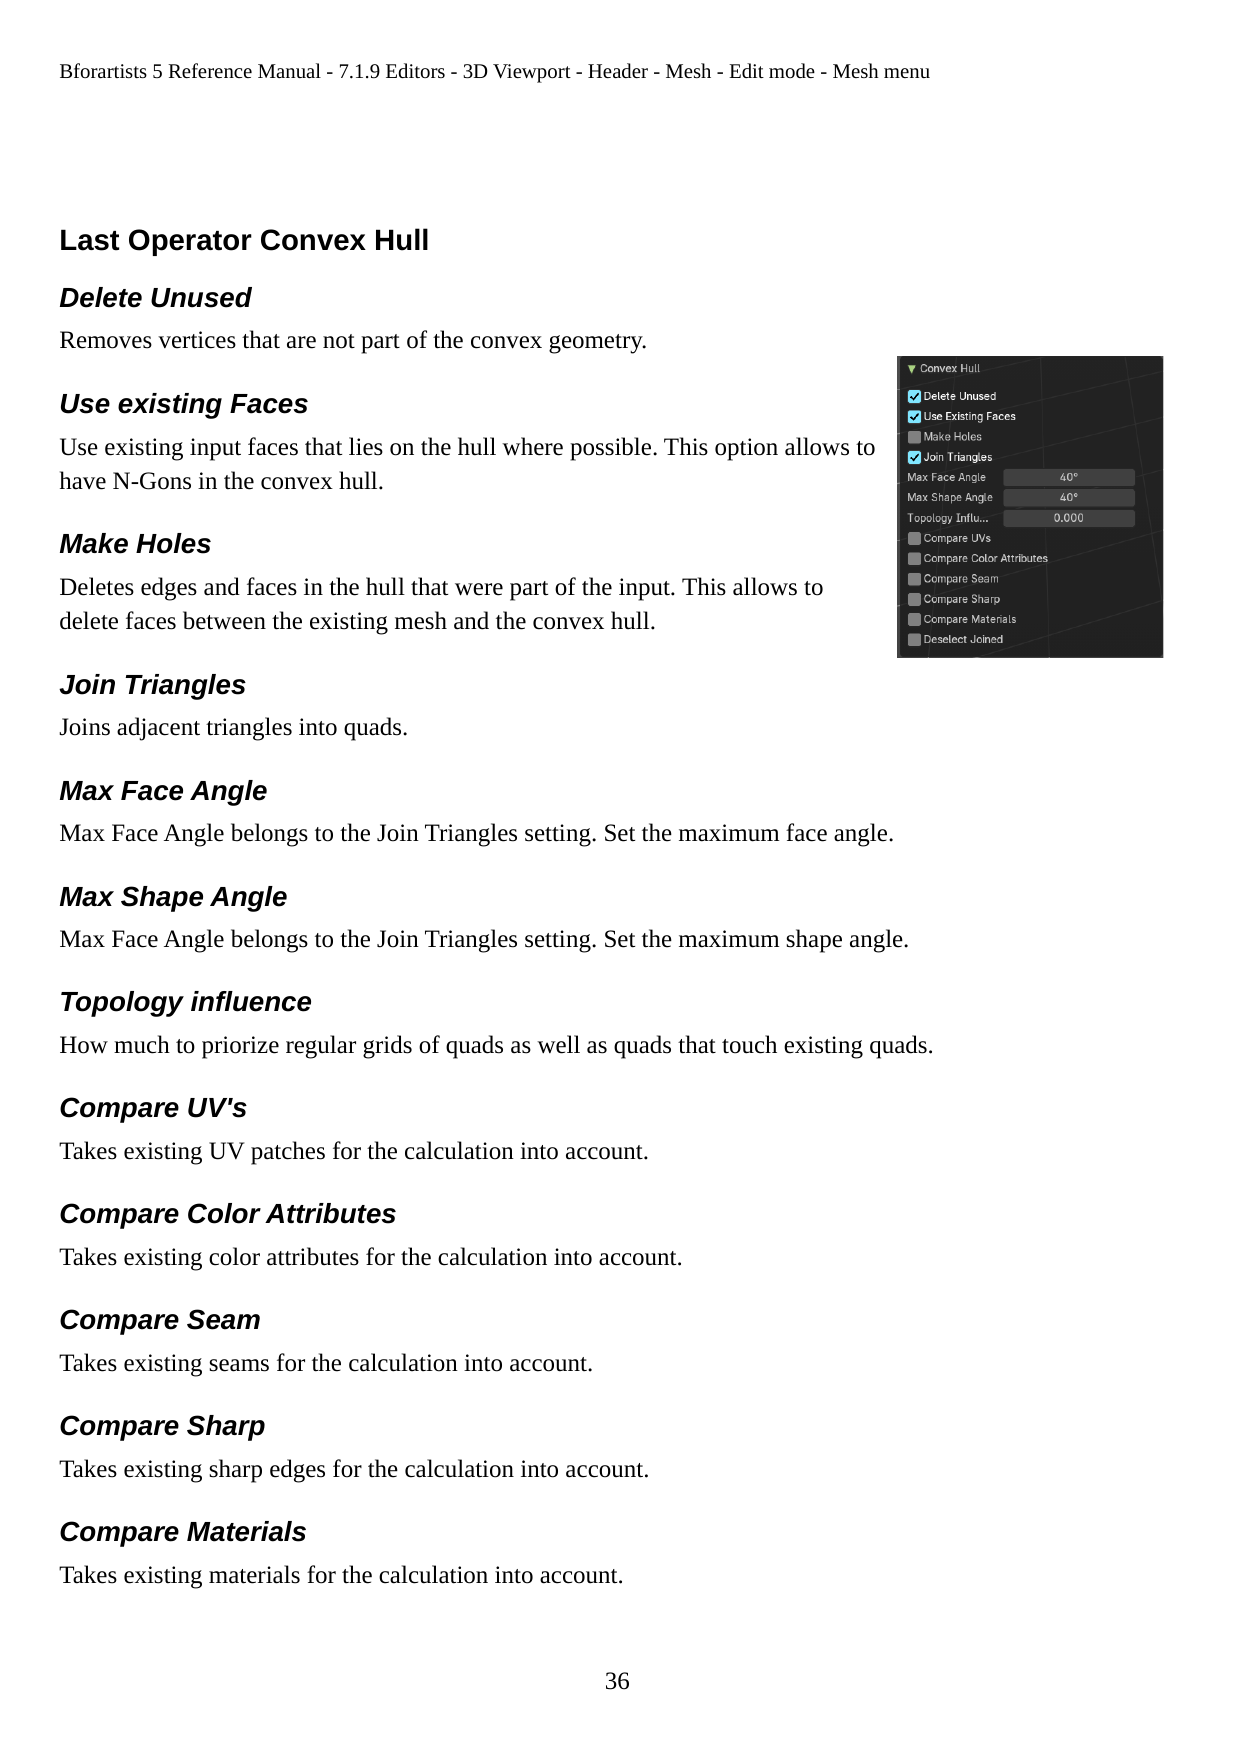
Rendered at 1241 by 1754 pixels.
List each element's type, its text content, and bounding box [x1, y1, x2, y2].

text Max Face Angle belongs to the Join Triangles setting. Set the maximum face angle. [59, 818, 1181, 847]
text Takes existing sharp edges for the calculation into account. [59, 1454, 1181, 1483]
subtitle Use existing Faces [59, 387, 897, 419]
subtitle Max Shape Angle [59, 880, 1181, 912]
subtitle Compare Sharp [59, 1409, 1181, 1441]
subtitle [1164, 528, 1181, 559]
subtitle Compare Materials [59, 1516, 1181, 1547]
text How much to priorize regular grids of quads as well as quads that touch existing quads. [59, 1030, 1181, 1059]
subtitle Last Operator Convex Hull [59, 222, 1181, 256]
subtitle Max Face Angle [59, 774, 1181, 806]
text Use existing input faces that lies on the hull where possible. This option allows to have N-Gons in the convex hull. [59, 432, 897, 495]
subtitle Join Triangles [59, 668, 1181, 700]
text Deletes edges and faces in the hull that were part of the input. This allows to delete faces between the existing mesh and the convex hull. [59, 572, 897, 635]
text Max Face Angle belongs to the Join Triangles setting. Set the maximum shape angle. [59, 924, 1181, 953]
text Takes existing seams for the calculation into account. [59, 1348, 1181, 1377]
subtitle [1164, 387, 1181, 419]
subtitle Make Holes [59, 528, 897, 559]
text Joins adjacent triangles into quads. [59, 712, 1181, 741]
subtitle Topology influence [59, 986, 1181, 1018]
subtitle Compare Color Attributes [59, 1198, 1181, 1229]
subtitle Delete Unused [59, 281, 1181, 313]
text Takes existing color attributes for the calculation into account. [59, 1242, 1181, 1271]
subtitle Compare Seam [59, 1304, 1181, 1336]
text Takes existing UV patches for the calculation into account. [59, 1136, 1181, 1165]
text Takes existing materials for the calculation into account. [59, 1560, 1181, 1589]
subtitle Compare UV's [59, 1092, 1181, 1124]
text Removes vertices that are not part of the convex geometry. [59, 326, 1181, 354]
picture [897, 356, 1164, 658]
